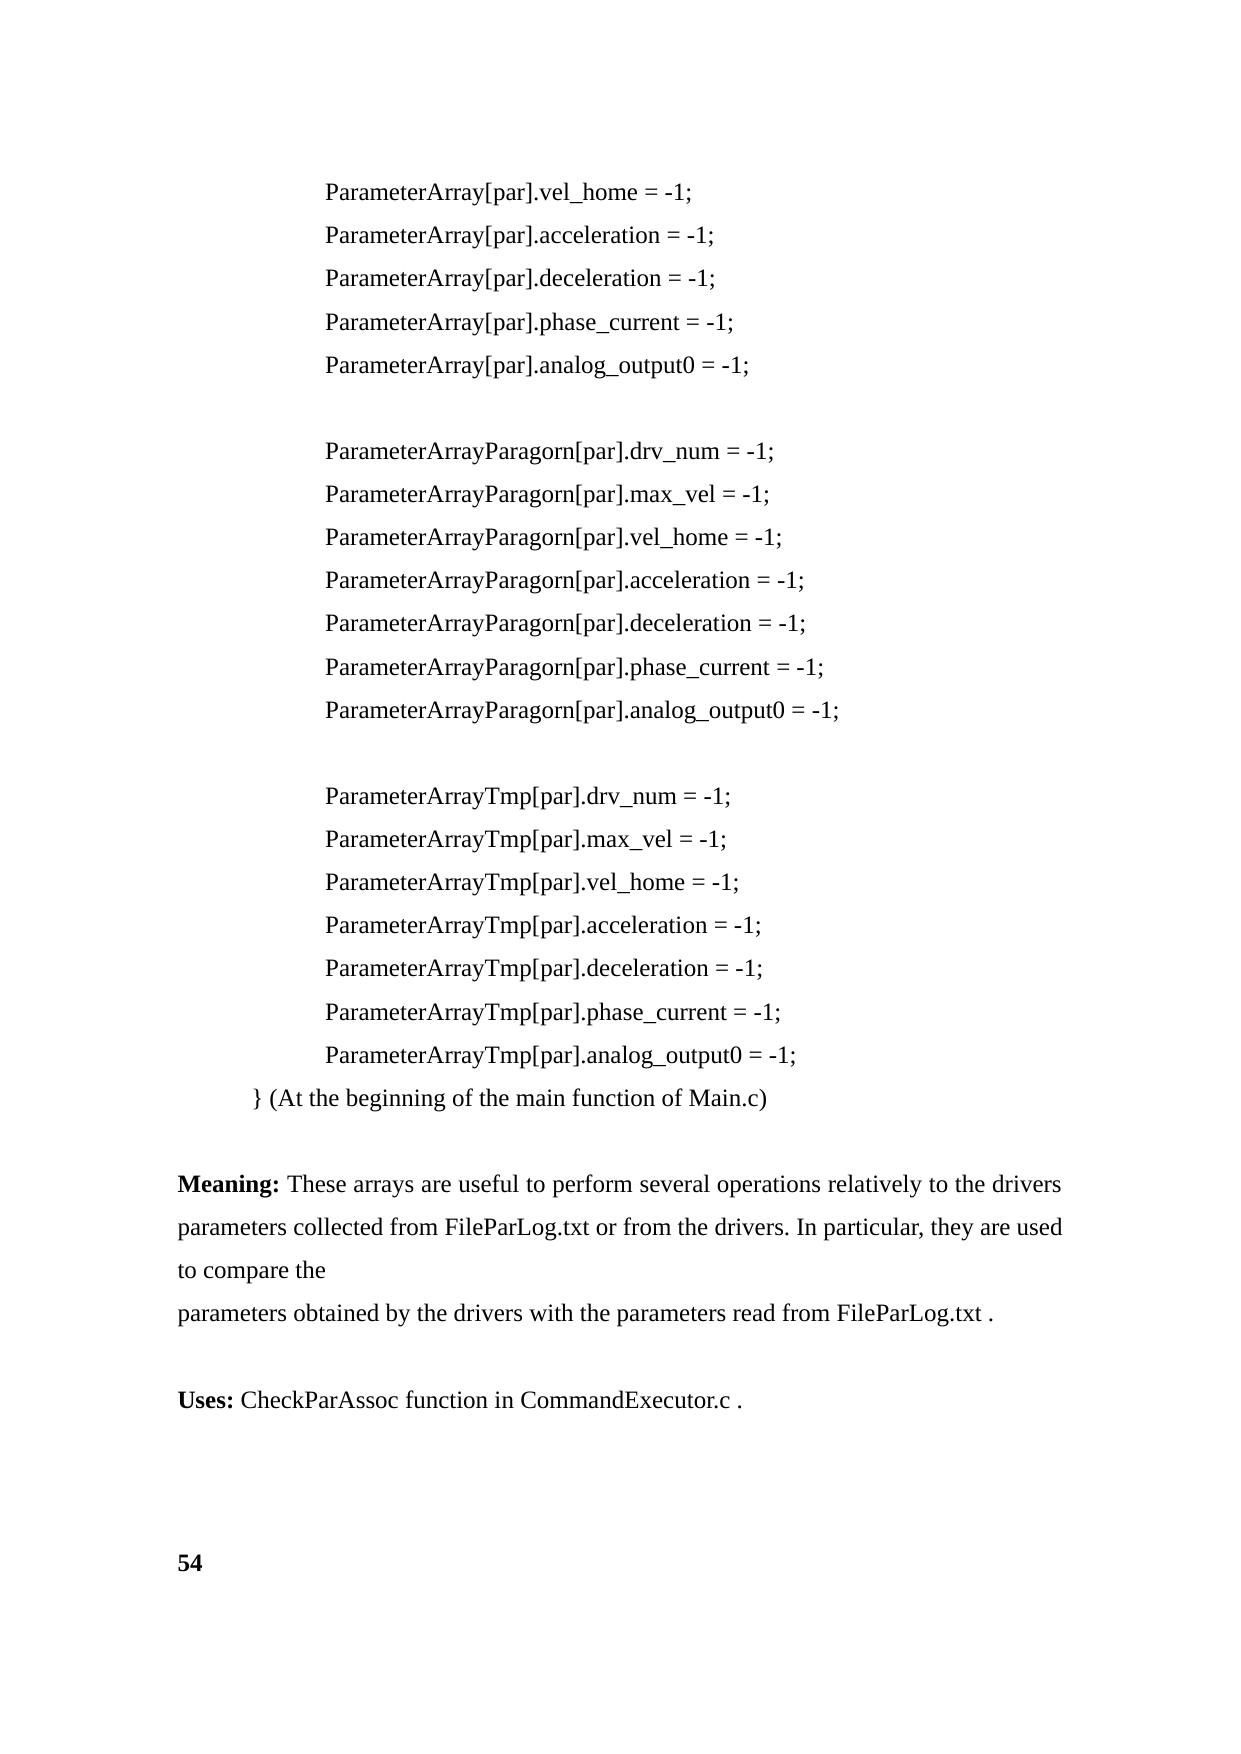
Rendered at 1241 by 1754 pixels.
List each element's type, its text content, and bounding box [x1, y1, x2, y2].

text ParameterArray[par].analog_output0 = -1; [177, 350, 1063, 378]
text ParameterArrayTmp[par].vel_home = -1; [177, 867, 1063, 896]
text ParameterArray[par].phase_current = -1; [177, 307, 1063, 335]
text ParameterArray[par].deceleration = -1; [177, 263, 1063, 292]
text ParameterArrayTmp[par].phase_current = -1; [177, 997, 1063, 1025]
text ParameterArrayTmp[par].drv_num = -1; [177, 781, 1063, 810]
text ParameterArrayTmp[par].acceleration = -1; [177, 910, 1063, 939]
text Meaning: These arrays are useful to perform several operations relatively to the drivers parameters collected from FileParLog.txt or from the drivers. In particular, they are used to compare the [177, 1169, 1063, 1284]
text ParameterArrayParagorn[par].phase_current = -1; [177, 652, 1063, 680]
text ParameterArrayTmp[par].deceleration = -1; [177, 953, 1063, 982]
text ParameterArray[par].acceleration = -1; [177, 220, 1063, 249]
text ParameterArrayParagorn[par].max_vel = -1; [177, 479, 1063, 508]
text ParameterArrayParagorn[par].deceleration = -1; [177, 608, 1063, 637]
text Uses: CheckParAssoc function in CommandExecutor.c . [177, 1385, 1063, 1413]
text ParameterArrayTmp[par].max_vel = -1; [177, 824, 1063, 853]
text ParameterArrayParagorn[par].vel_home = -1; [177, 522, 1063, 551]
text parameters obtained by the drivers with the parameters read from FileParLog.txt . [177, 1298, 1063, 1327]
text ParameterArrayParagorn[par].drv_num = -1; [177, 436, 1063, 465]
text ParameterArrayTmp[par].analog_output0 = -1; [177, 1040, 1063, 1068]
text ParameterArray[par].vel_home = -1; [177, 177, 1063, 206]
text ParameterArrayParagorn[par].acceleration = -1; [177, 565, 1063, 594]
text ParameterArrayParagorn[par].analog_output0 = -1; [177, 695, 1063, 723]
text } (At the beginning of the main function of Main.c) [177, 1083, 1063, 1112]
